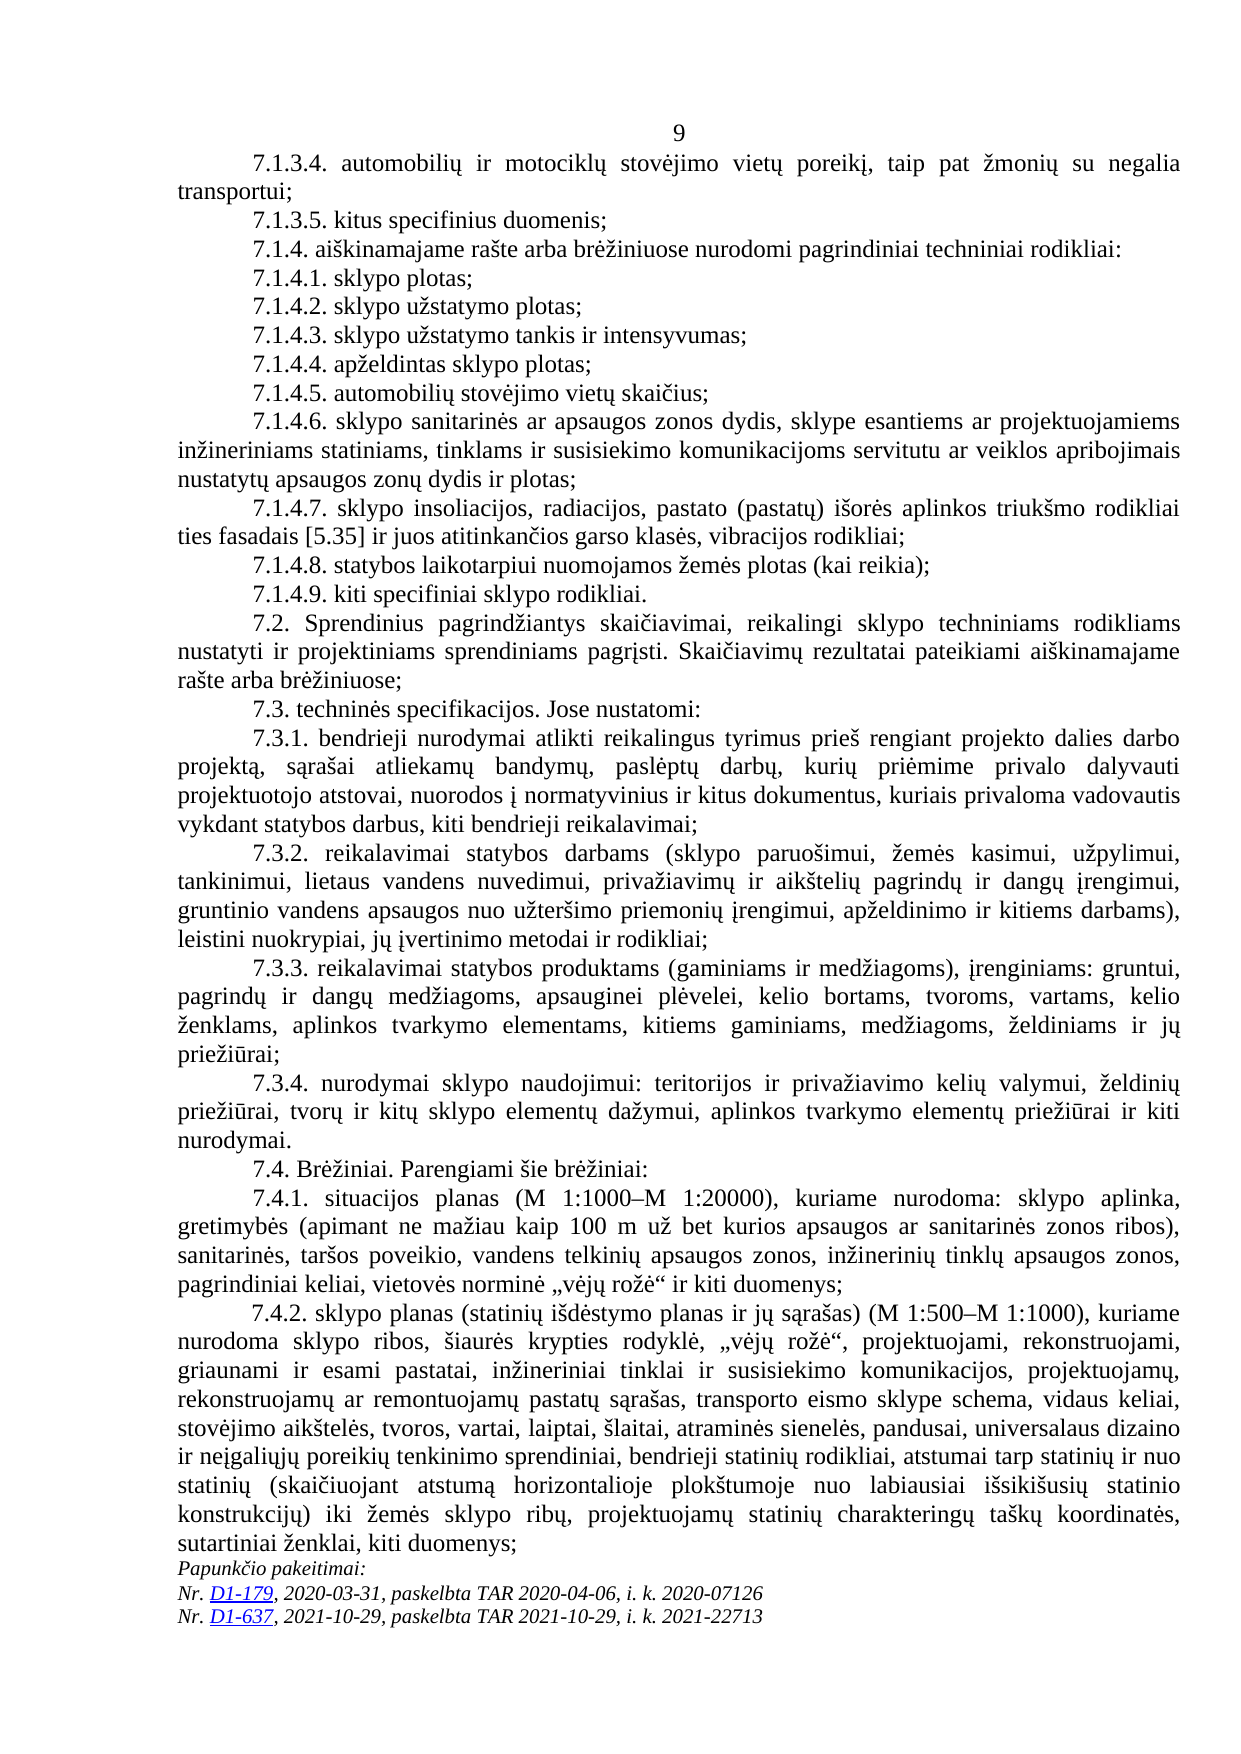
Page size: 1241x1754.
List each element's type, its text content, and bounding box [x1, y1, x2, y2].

text 7.1.4.5. automobilių stovėjimo vietų skaičius; [177, 378, 1181, 406]
text Nr. D1-179, 2020-03-31, paskelbta TAR 2020-04-06, i. k. 2020-07126 [177, 1580, 1181, 1604]
text 7.2. Sprendinius pagrindžiantys skaičiavimai, reikalingi sklypo techniniams rodikliams nustatyti ir projektiniams sprendiniams pagrįsti. Skaičiavimų rezultatai pateikiami aiškinamajame rašte arba brėžiniuose; [177, 608, 1181, 694]
text 7.1.4.2. sklypo užstatymo plotas; [177, 291, 1181, 320]
text 7.1.4. aiškinamajame rašte arba brėžiniuose nurodomi pagrindiniai techniniai rodikliai: [177, 234, 1181, 263]
text 7.3. techninės specifikacijos. Jose nustatomi: [177, 694, 1181, 723]
text 7.1.4.9. kiti specifiniai sklypo rodikliai. [177, 579, 1181, 608]
text 7.3.1. bendrieji nurodymai atlikti reikalingus tyrimus prieš rengiant projekto dalies darbo projektą, sąrašai atliekamų bandymų, paslėptų darbų, kurių priėmime privalo dalyvauti projektuotojo atstovai, nuorodos į normatyvinius ir kitus dokumentus, kuriais privaloma vadovautis vykdant statybos darbus, kiti bendrieji reikalavimai; [177, 723, 1181, 838]
text 7.1.4.4. apželdintas sklypo plotas; [177, 349, 1181, 378]
text Nr. D1-637, 2021-10-29, paskelbta TAR 2021-10-29, i. k. 2021-22713 [177, 1604, 1181, 1628]
text 7.3.2. reikalavimai statybos darbams (sklypo paruošimui, žemės kasimui, užpylimui, tankinimui, lietaus vandens nuvedimui, privažiavimų ir aikštelių pagrindų ir dangų įrengimui, gruntinio vandens apsaugos nuo užteršimo priemonių įrengimui, apželdinimo ir kitiems darbams), leistini nuokrypiai, jų įvertinimo metodai ir rodikliai; [177, 838, 1181, 953]
text 7.3.4. nurodymai sklypo naudojimui: teritorijos ir privažiavimo kelių valymui, želdinių priežiūrai, tvorų ir kitų sklypo elementų dažymui, aplinkos tvarkymo elementų priežiūrai ir kiti nurodymai. [177, 1068, 1181, 1154]
text 7.3.3. reikalavimai statybos produktams (gaminiams ir medžiagoms), įrenginiams: gruntui, pagrindų ir dangų medžiagoms, apsauginei plėvelei, kelio bortams, tvoroms, vartams, kelio ženklams, aplinkos tvarkymo elementams, kitiems gaminiams, medžiagoms, želdiniams ir jų priežiūrai; [177, 953, 1181, 1068]
text 7.1.4.1. sklypo plotas; [177, 263, 1181, 291]
text 7.1.3.5. kitus specifinius duomenis; [177, 205, 1181, 234]
text 7.4. Brėžiniai. Parengiami šie brėžiniai: [177, 1154, 1181, 1183]
text 7.1.4.8. statybos laikotarpiui nuomojamos žemės plotas (kai reikia); [177, 550, 1181, 579]
text 7.4.1. situacijos planas (M 1:1000–M 1:20000), kuriame nurodoma: sklypo aplinka, gretimybės (apimant ne mažiau kaip 100 m už bet kurios apsaugos ar sanitarinės zonos ribos), sanitarinės, taršos poveikio, vandens telkinių apsaugos zonos, inžinerinių tinklų apsaugos zonos, pagrindiniai keliai, vietovės norminė „vėjų rožė“ ir kiti duomenys; [177, 1183, 1181, 1298]
text 7.1.4.6. sklypo sanitarinės ar apsaugos zonos dydis, sklype esantiems ar projektuojamiems inžineriniams statiniams, tinklams ir susisiekimo komunikacijoms servitutu ar veiklos apribojimais nustatytų apsaugos zonų dydis ir plotas; [177, 406, 1181, 493]
text 7.1.4.7. sklypo insoliacijos, radiacijos, pastato (pastatų) išorės aplinkos triukšmo rodikliai ties fasadais [5.35] ir juos atitinkančios garso klasės, vibracijos rodikliai; [177, 493, 1181, 550]
text Papunkčio pakeitimai: [177, 1556, 1181, 1580]
text 7.1.4.3. sklypo užstatymo tankis ir intensyvumas; [177, 320, 1181, 349]
text 7.1.3.4. automobilių ir motociklų stovėjimo vietų poreikį, taip pat žmonių su negalia transportui; [177, 148, 1181, 205]
text 7.4.2. sklypo planas (statinių išdėstymo planas ir jų sąrašas) (M 1:500–M 1:1000), kuriame nurodoma sklypo ribos, šiaurės krypties rodyklė, „vėjų rožė“, projektuojami, rekonstruojami, griaunami ir esami pastatai, inžineriniai tinklai ir susisiekimo komunikacijos, projektuojamų, rekonstruojamų ar remontuojamų pastatų sąrašas, transporto eismo sklype schema, vidaus keliai, stovėjimo aikštelės, tvoros, vartai, laiptai, šlaitai, atraminės sienelės, pandusai, universalaus dizaino ir neįgaliųjų poreikių tenkinimo sprendiniai, bendrieji statinių rodikliai, atstumai tarp statinių ir nuo statinių (skaičiuojant atstumą horizontalioje plokštumoje nuo labiausiai išsikišusių statinio konstrukcijų) iki žemės sklypo ribų, projektuojamų statinių charakteringų taškų koordinatės, sutartiniai ženklai, kiti duomenys; [177, 1298, 1181, 1556]
